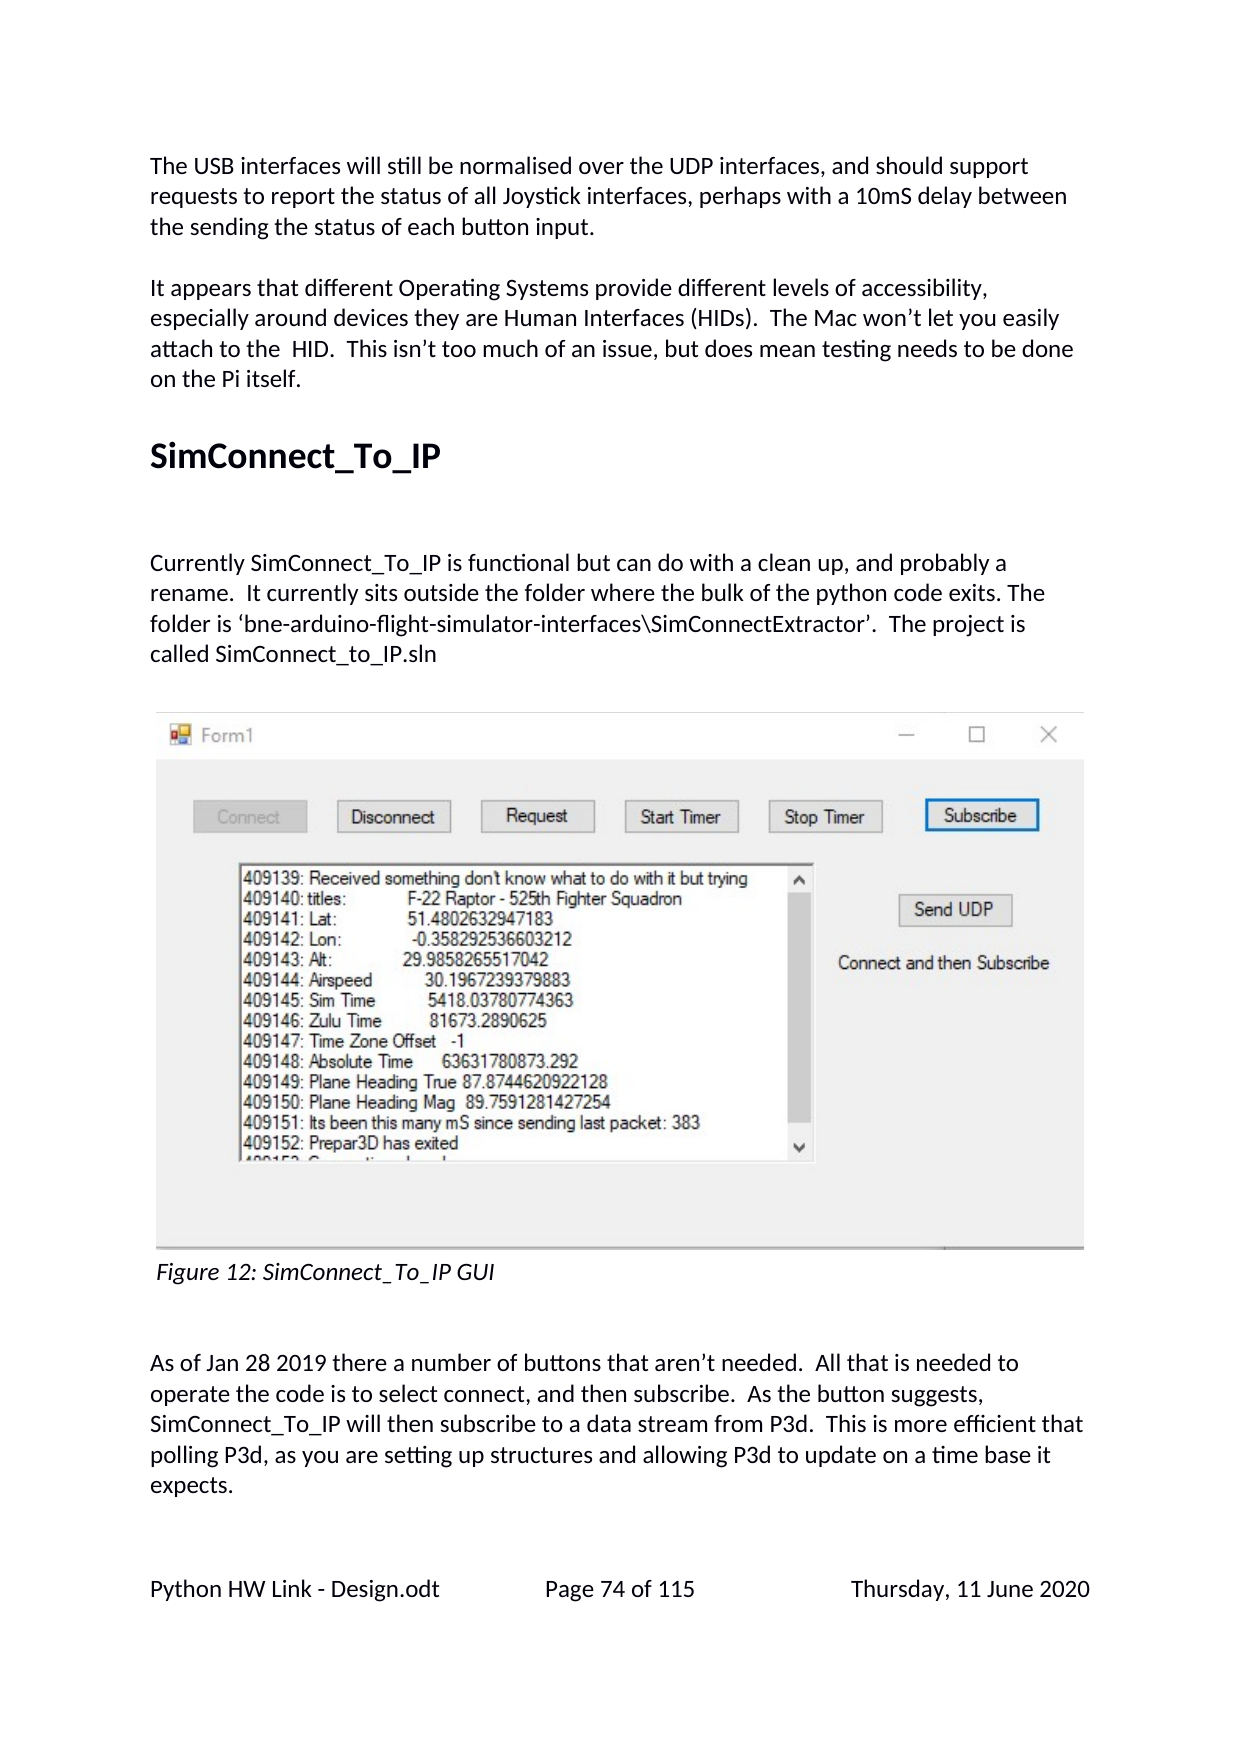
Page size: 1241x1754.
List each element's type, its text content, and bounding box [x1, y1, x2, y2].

text As of Jan 28 2019 there a number of buttons that aren’t needed. All that is needed to operate the code is to select connect, and then subscribe. As the button suggests, SimConnect_To_IP will then subscribe to a data stream from P3d. This is more efficient that polling P3d, as you are setting up structures and allowing P3d to update on a time base it expects. [150, 1347, 1090, 1500]
text The USB interfaces will still be normalised over the UDP interfaces, and should support requests to report the status of all Joystick interfaces, perhaps with a 10mS delay between the sending the status of each button input. [150, 150, 1090, 242]
text Currently SimConnect_To_IP is functional but can do with a clean up, and probably a rename. It currently sits outside the folder where the bulk of the python code exits. The folder is ‘bne-arduino-flight-simulator-interfaces\SimConnectExtractor’. The project is called SimConnect_to_IP.sln [150, 547, 1090, 669]
text Figure 12: SimConnect_To_IP GUI [156, 1250, 1084, 1286]
picture [156, 712, 1085, 1250]
text It appears that different Operating Systems provide different levels of accessibility, especially around devices they are Human Interfaces (HIDs). The Mac won’t let you easily attach to the HID. This isn’t too much of an issue, but does mean testing needs to be done on the Pi itself. [150, 272, 1090, 394]
subtitle SimConnect_To_IP [150, 432, 1090, 477]
